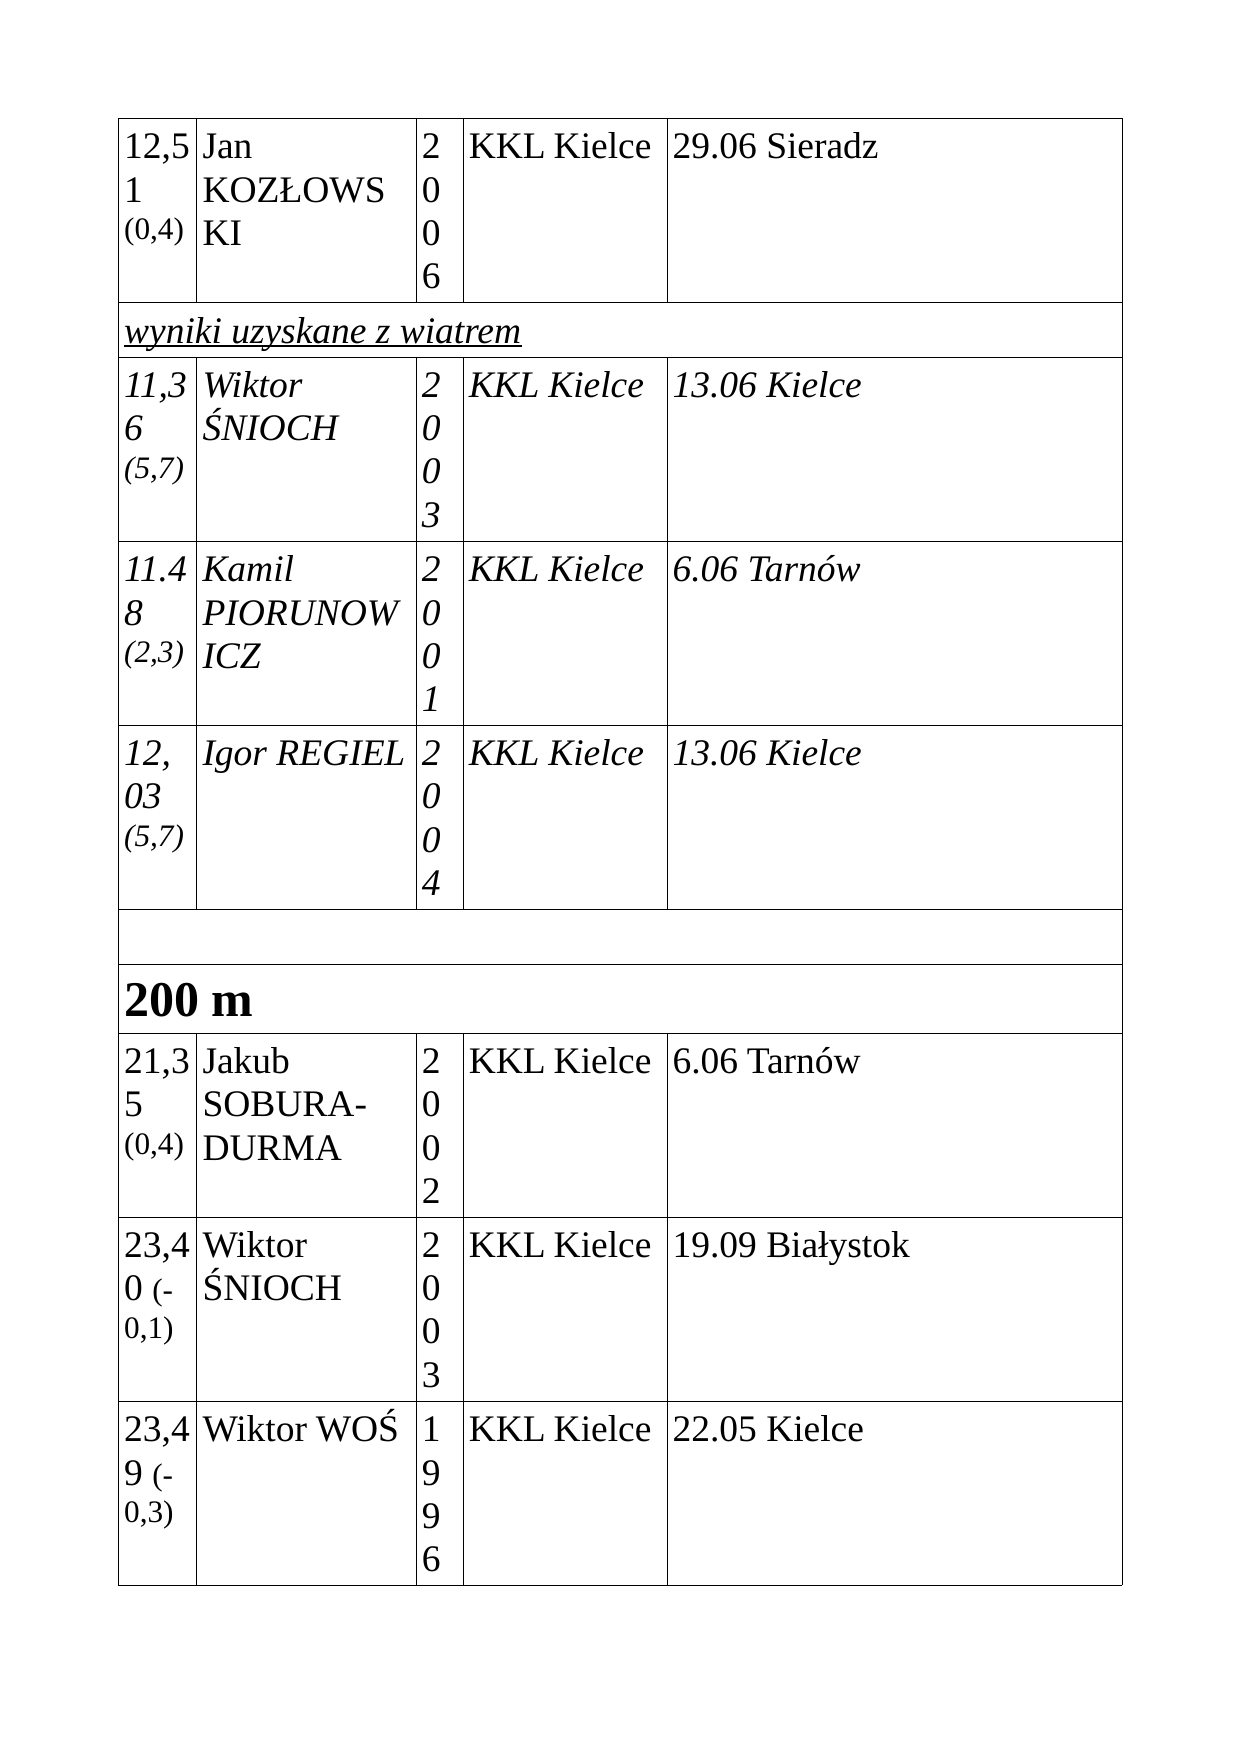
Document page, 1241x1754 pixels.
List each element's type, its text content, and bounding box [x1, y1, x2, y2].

table_cell 6.06 Tarnów [668, 542, 1122, 725]
table_cell 12,03 (5,7) [119, 726, 196, 909]
table_cell 2001 [417, 542, 463, 725]
table_cell wyniki uzyskane z wiatrem [119, 303, 1122, 357]
table_cell KKL Kielce [464, 726, 667, 909]
table_cell 12,51 (0,4) [119, 119, 196, 302]
table_cell KKL Kielce [464, 542, 667, 725]
table_cell 19.09 Białystok [668, 1218, 1122, 1401]
table_cell [119, 910, 1122, 964]
table_cell 200 m [119, 965, 1122, 1033]
table_cell Wiktor ŚNIOCH [197, 1218, 416, 1401]
table_cell Wiktor WOŚ [197, 1402, 416, 1585]
table_cell 13.06 Kielce [668, 358, 1122, 541]
table_cell KKL Kielce [464, 119, 667, 302]
table_cell KKL Kielce [464, 1402, 667, 1585]
table_cell 2003 [417, 358, 463, 541]
table_cell 1996 [417, 1402, 463, 1585]
table_cell 21,35 (0,4) [119, 1034, 196, 1217]
table_cell Igor REGIEL [197, 726, 416, 909]
table_cell 23,40 (-0,1) [119, 1218, 196, 1401]
table_cell 11.48 (2,3) [119, 542, 196, 725]
table_cell Jakub SOBURA-DURMA [197, 1034, 416, 1217]
table_cell 2004 [417, 726, 463, 909]
table_cell 22.05 Kielce [668, 1402, 1122, 1585]
table_cell Jan KOZŁOWSKI [197, 119, 416, 302]
table_cell 13.06 Kielce [668, 726, 1122, 909]
table_cell 2006 [417, 119, 463, 302]
table_cell KKL Kielce [464, 1034, 667, 1217]
table_cell 2003 [417, 1218, 463, 1401]
table_cell 23,49 (-0,3) [119, 1402, 196, 1585]
table_cell 11,36 (5,7) [119, 358, 196, 541]
table_cell 29.06 Sieradz [668, 119, 1122, 302]
table_cell Wiktor ŚNIOCH [197, 358, 416, 541]
table_cell 2002 [417, 1034, 463, 1217]
table_cell KKL Kielce [464, 358, 667, 541]
table_cell Kamil PIORUNOWICZ [197, 542, 416, 725]
table_cell 6.06 Tarnów [668, 1034, 1122, 1217]
table_cell KKL Kielce [464, 1218, 667, 1401]
